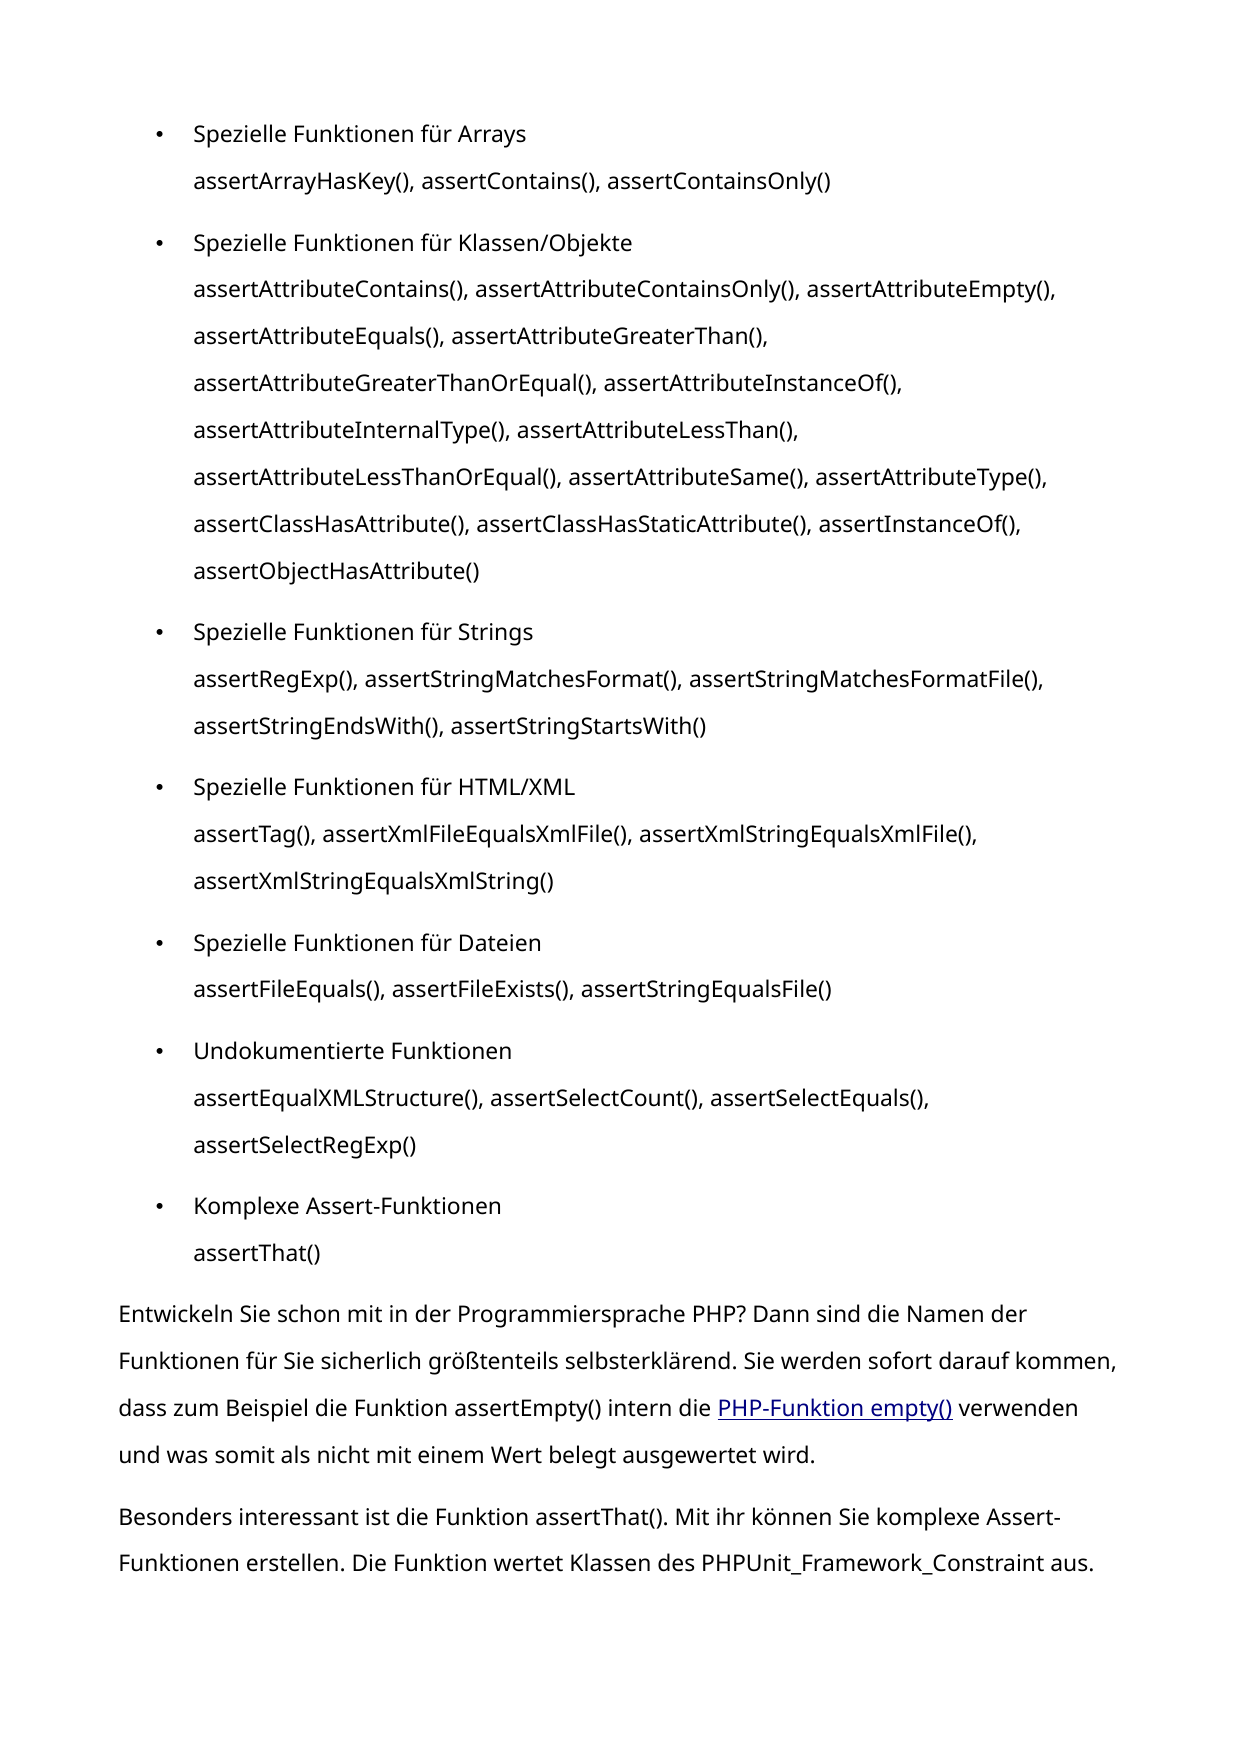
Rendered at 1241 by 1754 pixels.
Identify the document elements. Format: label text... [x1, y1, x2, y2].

text Entwickeln Sie schon mit in der Programmiersprache PHP? Dann sind die Namen der Funktionen für Sie sicherlich größtenteils selbsterklärend. Sie werden sofort darauf kommen, dass zum Beispiel die Funktion assertEmpty() intern die PHP-Funktion empty() verwenden und was somit als nicht mit einem Wert belegt ausgewertet wird. [118, 1298, 1122, 1470]
text Besonders interessant ist die Funktion assertThat(). Mit ihr können Sie komplexe Assert-Funktionen erstellen. Die Funktion wertet Klassen des PHPUnit_Framework_Constraint aus. [118, 1500, 1122, 1578]
list Komplexe Assert-Funktionen assertThat() [156, 1190, 1122, 1268]
list Spezielle Funktionen für Strings assertRegExp(), assertStringMatchesFormat(), assertStringMatchesFormatFile(), assertStringEndsWith(), assertStringStartsWith() [156, 616, 1122, 741]
list Undokumentierte Funktionen assertEqualXMLStructure(), assertSelectCount(), assertSelectEquals(), assertSelectRegExp() [156, 1035, 1122, 1160]
list Spezielle Funktionen für Arrays assertArrayHasKey(), assertContains(), assertContainsOnly() [156, 118, 1122, 196]
list Spezielle Funktionen für HTML/XML assertTag(), assertXmlFileEqualsXmlFile(), assertXmlStringEqualsXmlFile(), assertXmlStringEqualsXmlString() [156, 771, 1122, 896]
list Spezielle Funktionen für Klassen/Objekte assertAttributeContains(), assertAttributeContainsOnly(), assertAttributeEmpty(), assertAttributeEquals(), assertAttributeGreaterThan(), assertAttributeGreaterThanOrEqual(), assertAttributeInstanceOf(), assertAttributeInternalType(), assertAttributeLessThan(), assertAttributeLessThanOrEqual(), assertAttributeSame(), assertAttributeType(), assertClassHasAttribute(), assertClassHasStaticAttribute(), assertInstanceOf(), assertObjectHasAttribute() [156, 226, 1122, 586]
list Spezielle Funktionen für Dateien assertFileEquals(), assertFileExists(), assertStringEqualsFile() [156, 926, 1122, 1004]
